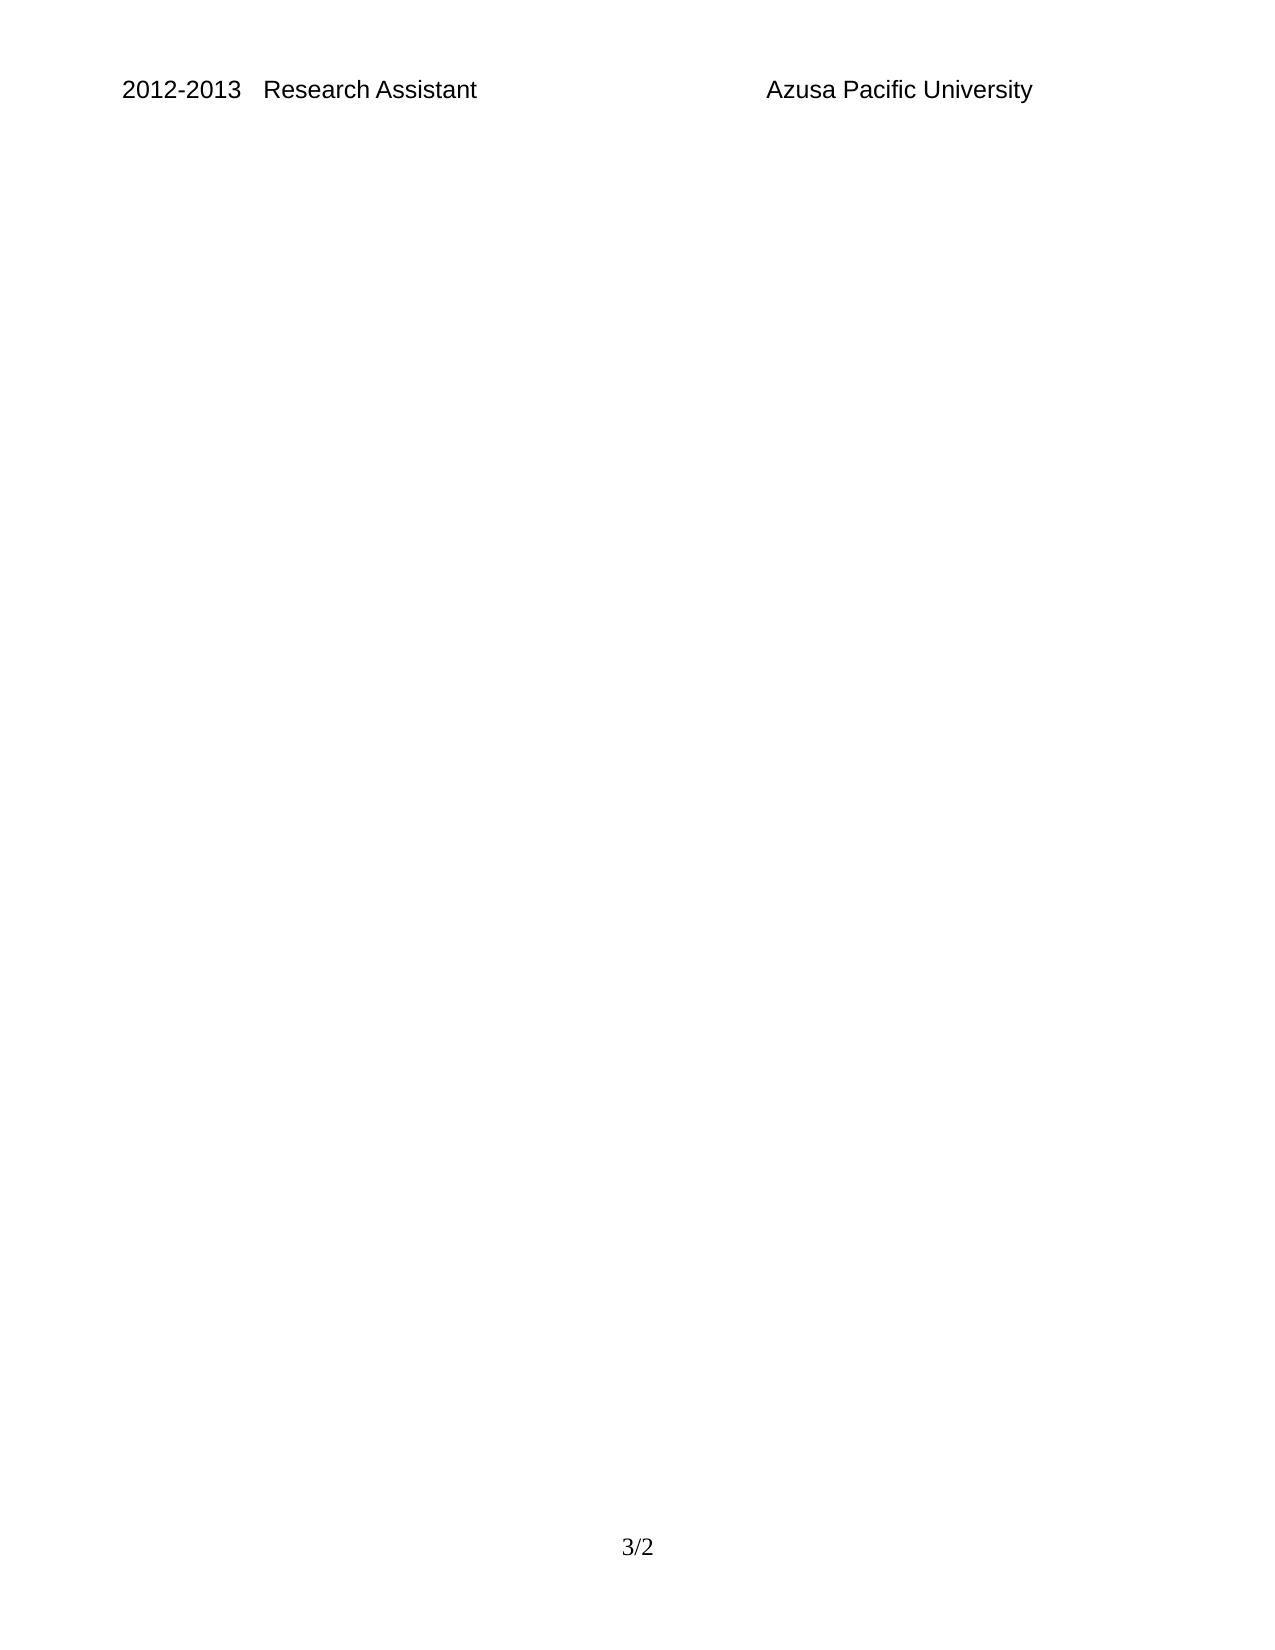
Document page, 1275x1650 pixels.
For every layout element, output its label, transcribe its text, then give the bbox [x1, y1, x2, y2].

table_cell [117, 75, 122, 104]
table_cell 2012-2013 [122, 75, 263, 104]
table_cell Azusa Pacific University [766, 75, 1157, 104]
table_cell Research Assistant [263, 75, 766, 104]
